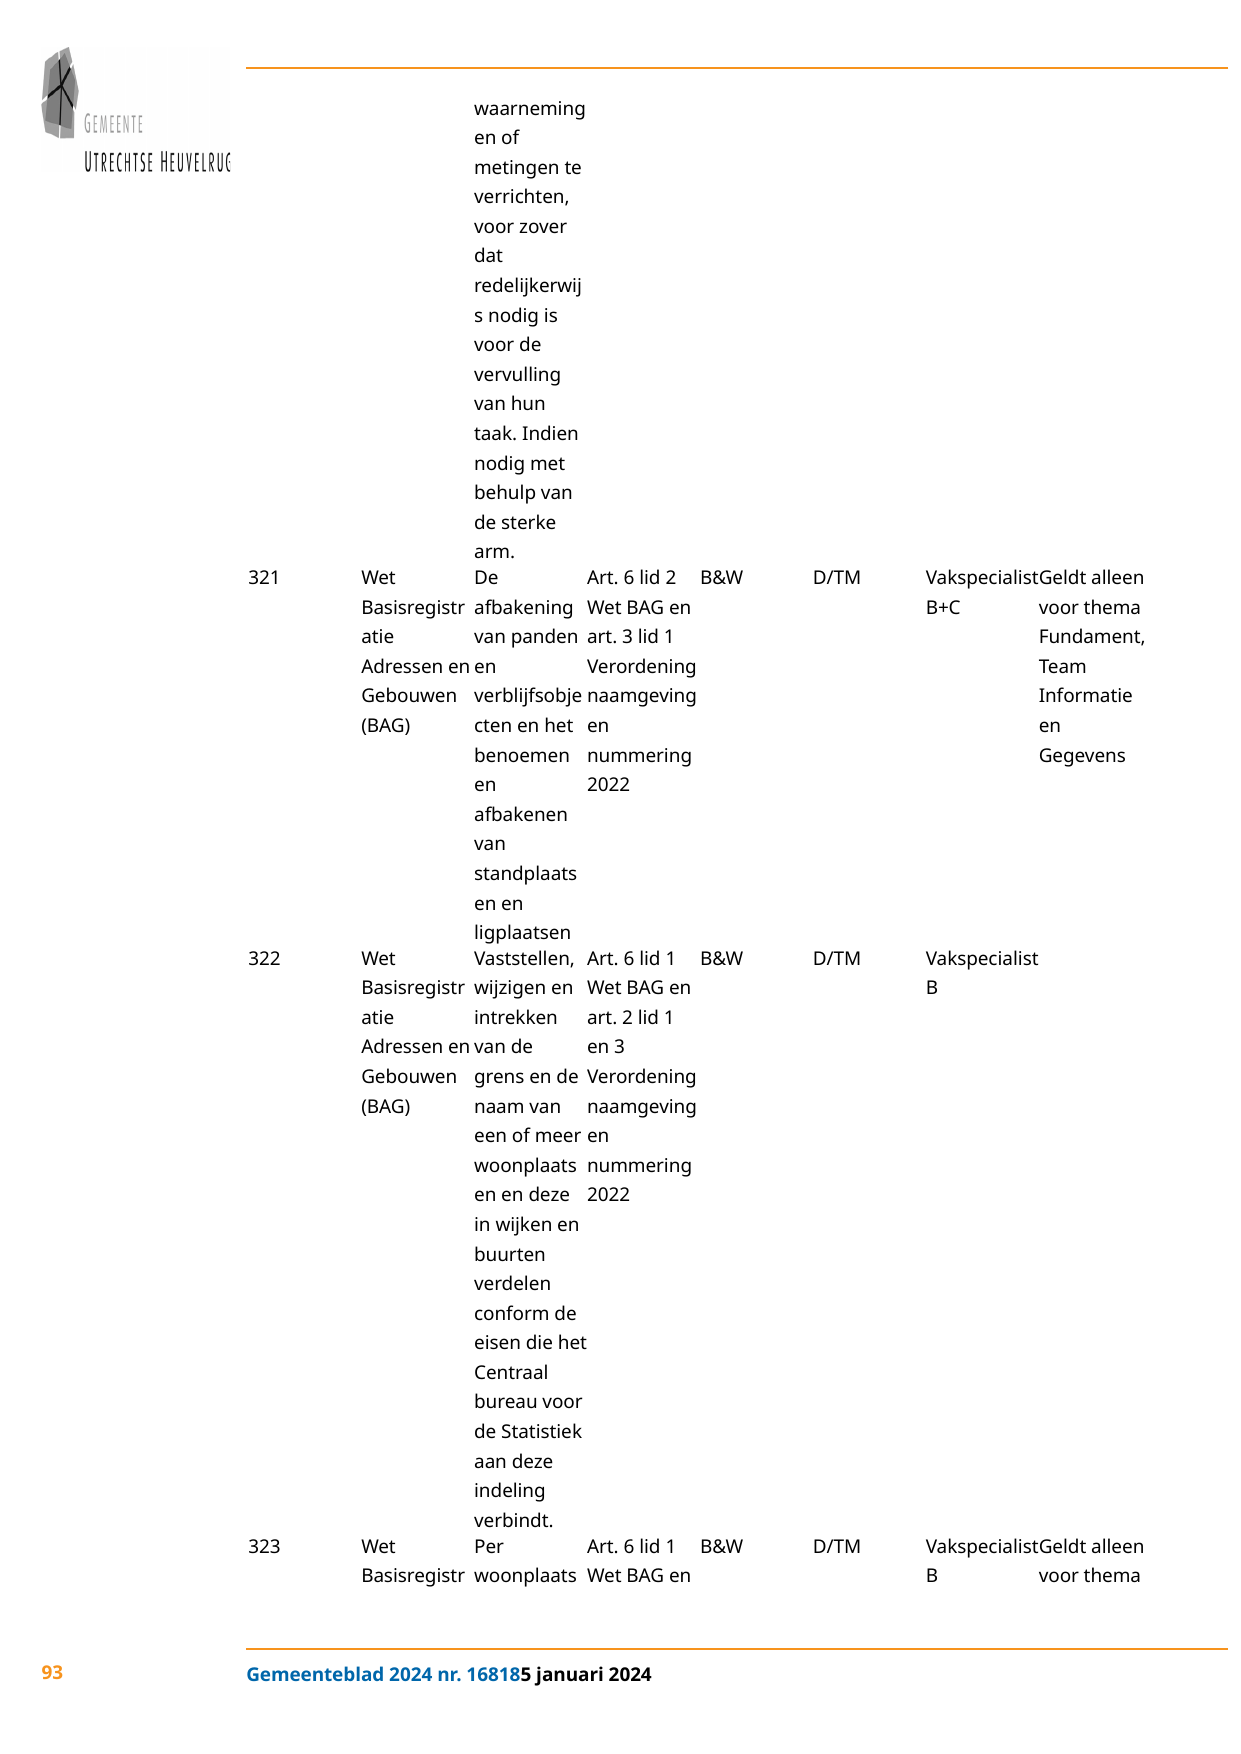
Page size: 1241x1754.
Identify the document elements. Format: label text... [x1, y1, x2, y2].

table_cell Geldt alleen voor thema Fundament, Team Informatie en Gegevens [1039, 564, 1152, 945]
table_cell B&W [700, 1533, 813, 1588]
table_cell [926, 95, 1038, 564]
table_cell D/TM [813, 564, 926, 945]
table_cell D/TM [813, 1533, 926, 1588]
table_cell [587, 95, 700, 564]
table_cell Vakspecialist B [926, 945, 1038, 1533]
table_cell 322 [248, 945, 361, 1533]
table_cell B&W [700, 945, 813, 1533]
table_cell Vakspecialist B+C [926, 564, 1038, 945]
table_cell Art. 6 lid 2 Wet BAG en art. 3 lid 1 Verordening naamgeving en nummering 2022 [587, 564, 700, 945]
table_cell Wet Basisregistratie Adressen en Gebouwen (BAG) [361, 564, 474, 945]
table_cell [1039, 95, 1152, 564]
table_cell Art. 6 lid 1 Wet BAG en art. 2 lid 1 en 3 Verordening naamgeving en nummering 2022 [587, 945, 700, 1533]
table_cell [1039, 945, 1152, 1533]
table_cell Wet Basisregistratie Adressen en Gebouwen (BAG) [361, 945, 474, 1533]
table_cell Wet Basisregistr [361, 1533, 474, 1588]
table_cell [361, 95, 474, 564]
table_cell 321 [248, 564, 361, 945]
table_cell 323 [248, 1533, 361, 1588]
table_cell [248, 95, 361, 564]
table_cell Vakspecialist B [926, 1533, 1038, 1588]
table_cell Geldt alleen voor thema [1039, 1533, 1152, 1588]
table_cell B&W [700, 564, 813, 945]
picture [41, 47, 231, 172]
table_cell Per woonplaats [474, 1533, 587, 1588]
table_cell D/TM [813, 945, 926, 1533]
table_cell [700, 95, 813, 564]
table_cell waarnemingen of metingen te verrichten, voor zover dat redelijkerwijs nodig is voor de vervulling van hun taak. Indien nodig met behulp van de sterke arm. [474, 95, 587, 564]
table_cell [813, 95, 926, 564]
table_cell Vaststellen, wijzigen en intrekken van de grens en de naam van een of meer woonplaatsen en deze in wijken en buurten verdelen conform de eisen die het Centraal bureau voor de Statistiek aan deze indeling verbindt. [474, 945, 587, 1533]
table_cell Art. 6 lid 1 Wet BAG en [587, 1533, 700, 1588]
table_cell De afbakening van panden en verblijfsobjecten en het benoemen en afbakenen van standplaatsen en ligplaatsen [474, 564, 587, 945]
